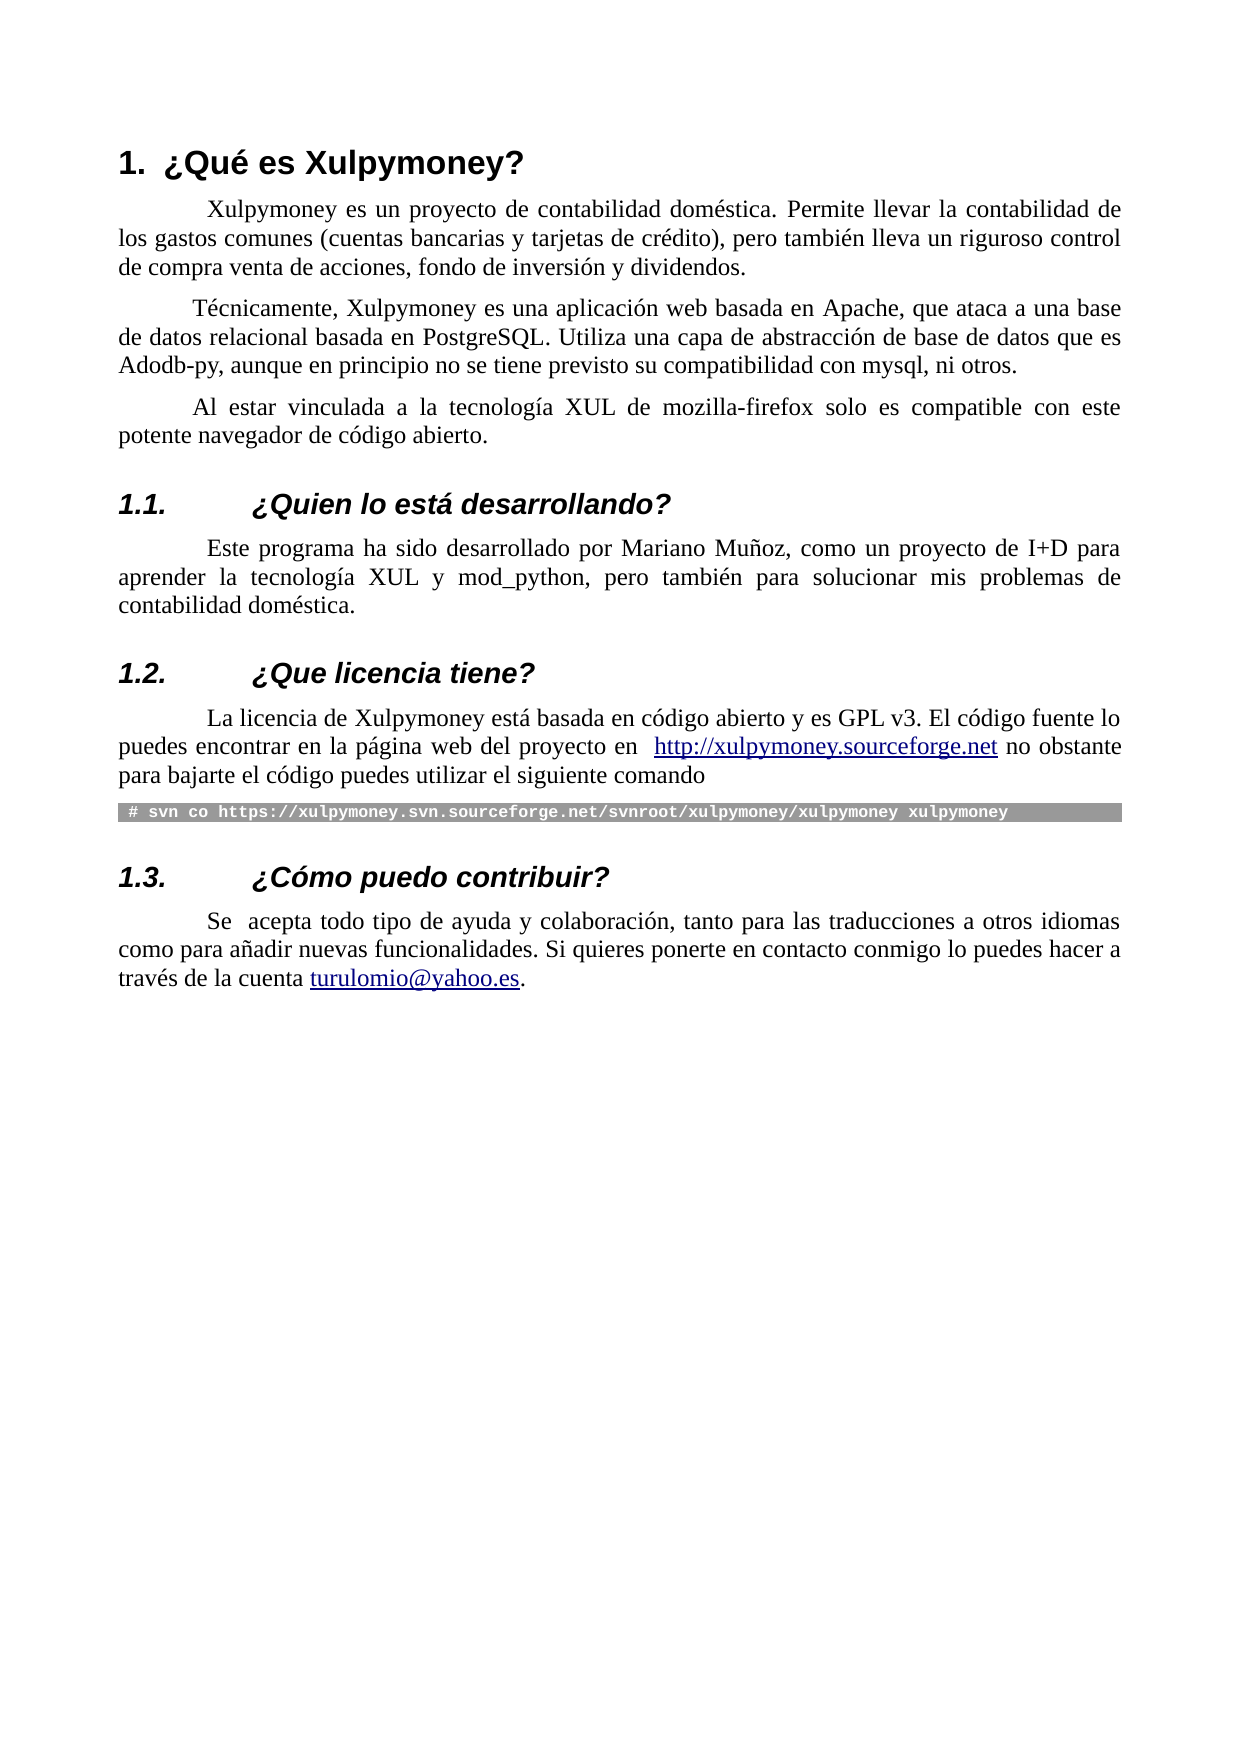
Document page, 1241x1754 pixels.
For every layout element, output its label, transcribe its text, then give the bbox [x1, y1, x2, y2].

subtitle ¿Que licencia tiene? [118, 657, 1122, 690]
text Xulpymoney es un proyecto de contabilidad doméstica. Permite llevar la contabilidad de los gastos comunes (cuentas bancarias y tarjetas de crédito), pero también lleva un riguroso control de compra venta de acciones, fondo de inversión y dividendos. [118, 194, 1122, 281]
text Técnicamente, Xulpymoney es una aplicación web basada en Apache, que ataca a una base de datos relacional basada en PostgreSQL. Utiliza una capa de abstracción de base de datos que es Adodb-py, aunque en principio no se tiene previsto su compatibilidad con mysql, ni otros. [118, 293, 1122, 379]
subtitle ¿Quien lo está desarrollando? [118, 487, 1122, 520]
subtitle ¿Qué es Xulpymoney? [118, 143, 1122, 182]
text Este programa ha sido desarrollado por Mariano Muñoz, como un proyecto de I+D para aprender la tecnología XUL y mod_python, pero también para solucionar mis problemas de contabilidad doméstica. [118, 533, 1122, 619]
text Se acepta todo tipo de ayuda y colaboración, tanto para las traducciones a otros idiomas como para añadir nuevas funcionalidades. Si quieres ponerte en contacto conmigo lo puedes hacer a través de la cuenta turulomio@yahoo.es. [118, 906, 1122, 992]
subtitle ¿Cómo puedo contribuir? [118, 860, 1122, 893]
text Al estar vinculada a la tecnología XUL de mozilla-firefox solo es compatible con este potente navegador de código abierto. [118, 392, 1122, 449]
text La licencia de Xulpymoney está basada en código abierto y es GPL v3. El código fuente lo puedes encontrar en la página web del proyecto en http://xulpymoney.sourceforge.net no obstante para bajarte el código puedes utilizar el siguiente comando [118, 703, 1122, 791]
text # svn co https://xulpymoney.svn.sourceforge.net/svnroot/xulpymoney/xulpymoney xulpymoney [118, 803, 1122, 822]
